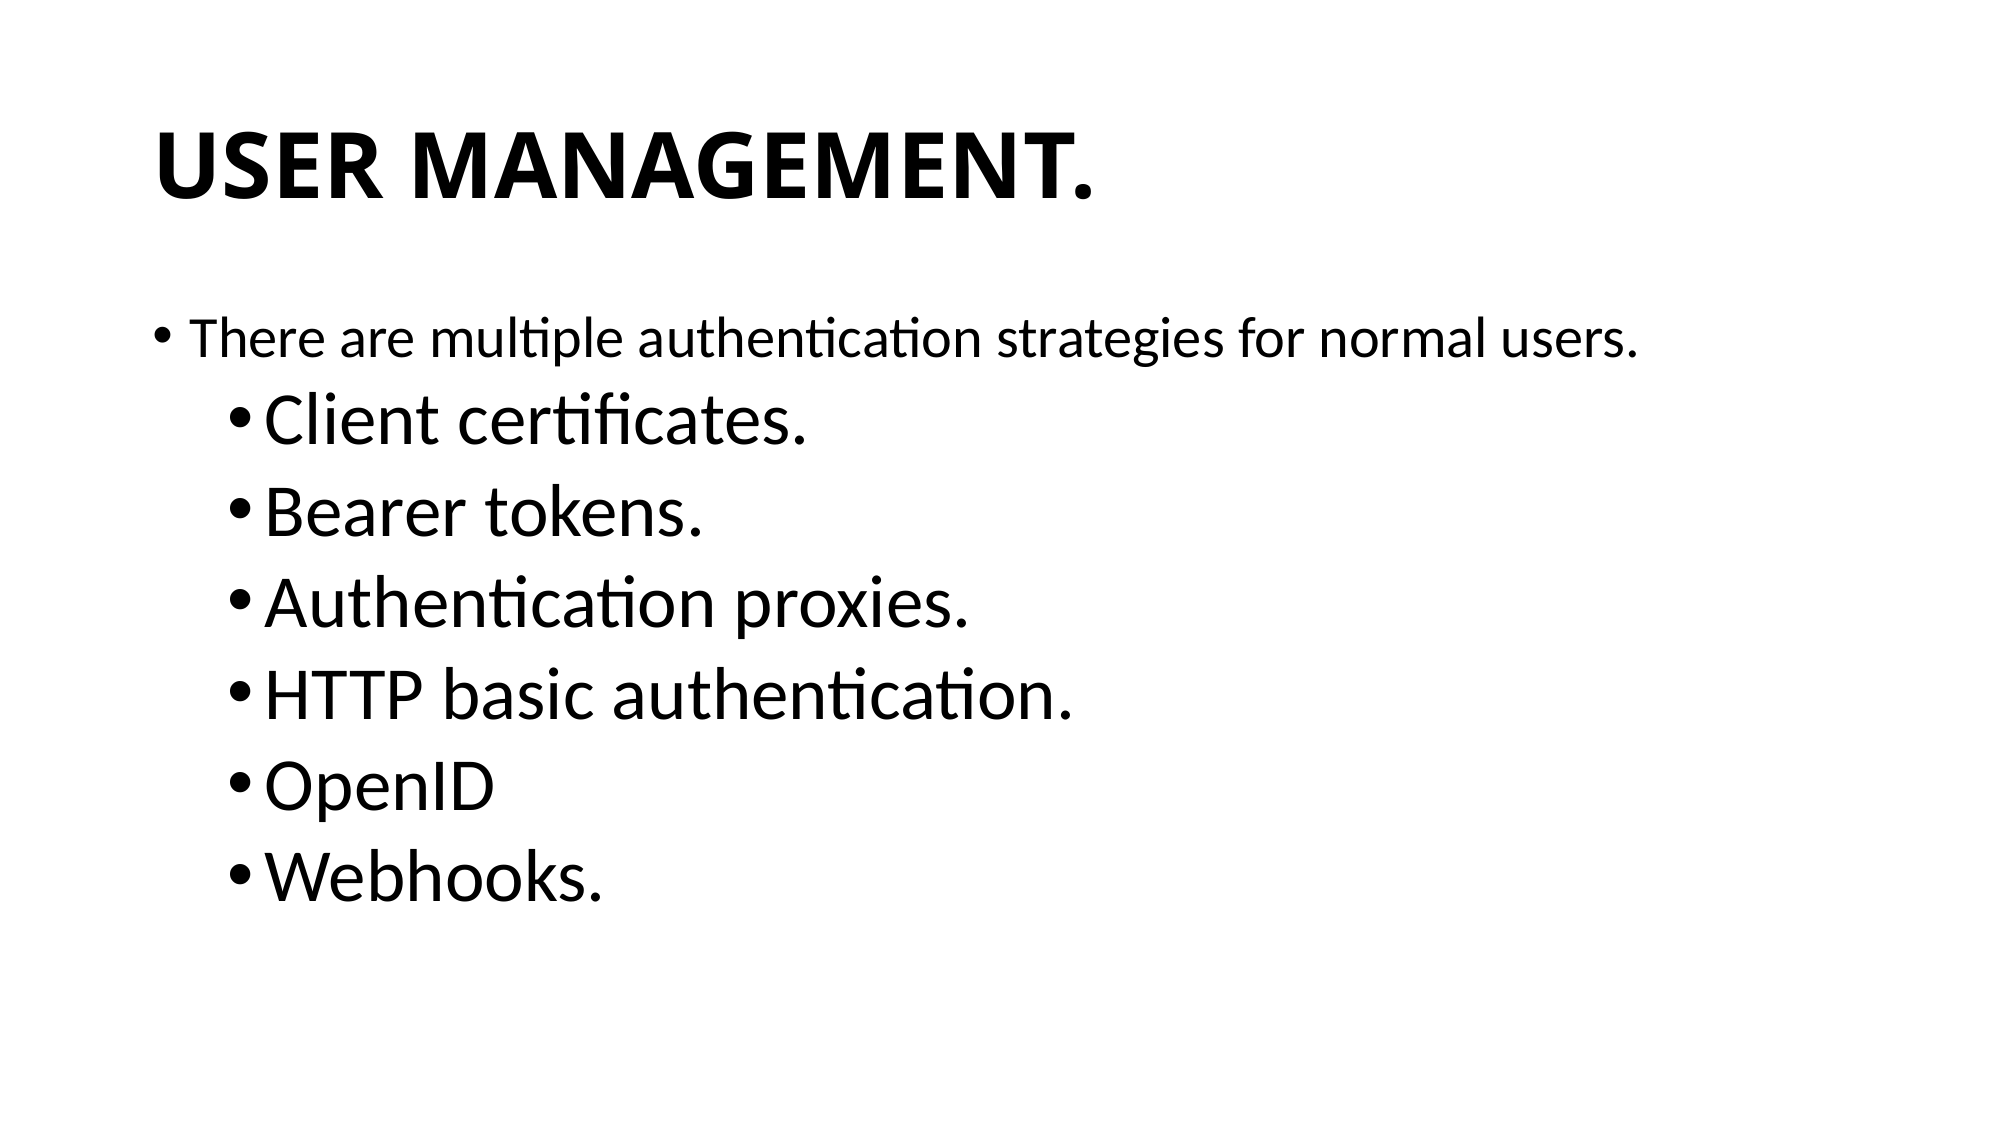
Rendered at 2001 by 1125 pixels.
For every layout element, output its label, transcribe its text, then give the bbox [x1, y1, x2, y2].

list There are multiple authentication strategies for normal users. Client certificates. Bearer tokens. Authentication proxies. HTTP basic authentication. OpenID Webhooks. [137, 299, 1863, 1014]
title USER MANAGEMENT. [137, 59, 1863, 278]
